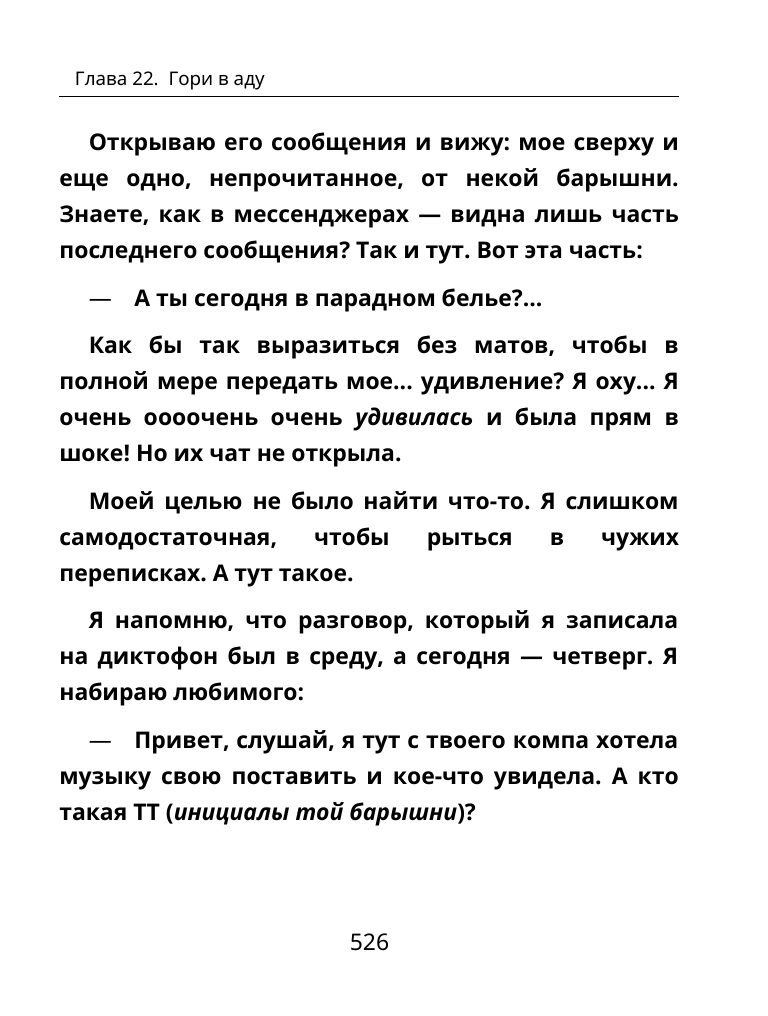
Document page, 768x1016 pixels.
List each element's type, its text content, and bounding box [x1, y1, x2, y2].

text Я напомню, что разговор, который я записала на диктофон был в среду, а сегодня — четверг. Я набираю любимого: [59, 604, 679, 707]
text Моей целью не было найти что-то. Я слишком самодостаточная, чтобы рыться в чужих переписках. А тут такое. [59, 485, 679, 588]
list А ты сегодня в парадном белье?... [59, 282, 679, 313]
text Как бы так выразиться без матов, чтобы в полной мере передать мое... удивление? Я оху... Я очень оооочень очень удивилась и была прям в шоке! Но их чат не открыла. [59, 329, 679, 468]
text Открываю его сообщения и вижу: мое сверху и еще одно, непрочитанное, от некой барышни. Знаете, как в мессенджерах — видна лишь часть последнего сообщения? Так и тут. Вот эта часть: [59, 126, 679, 265]
list Привет, слушай, я тут с твоего компа хотела музыку свою поставить и кое-что увидела. А кто такая ТТ (инициалы той барышни)? [59, 724, 679, 827]
